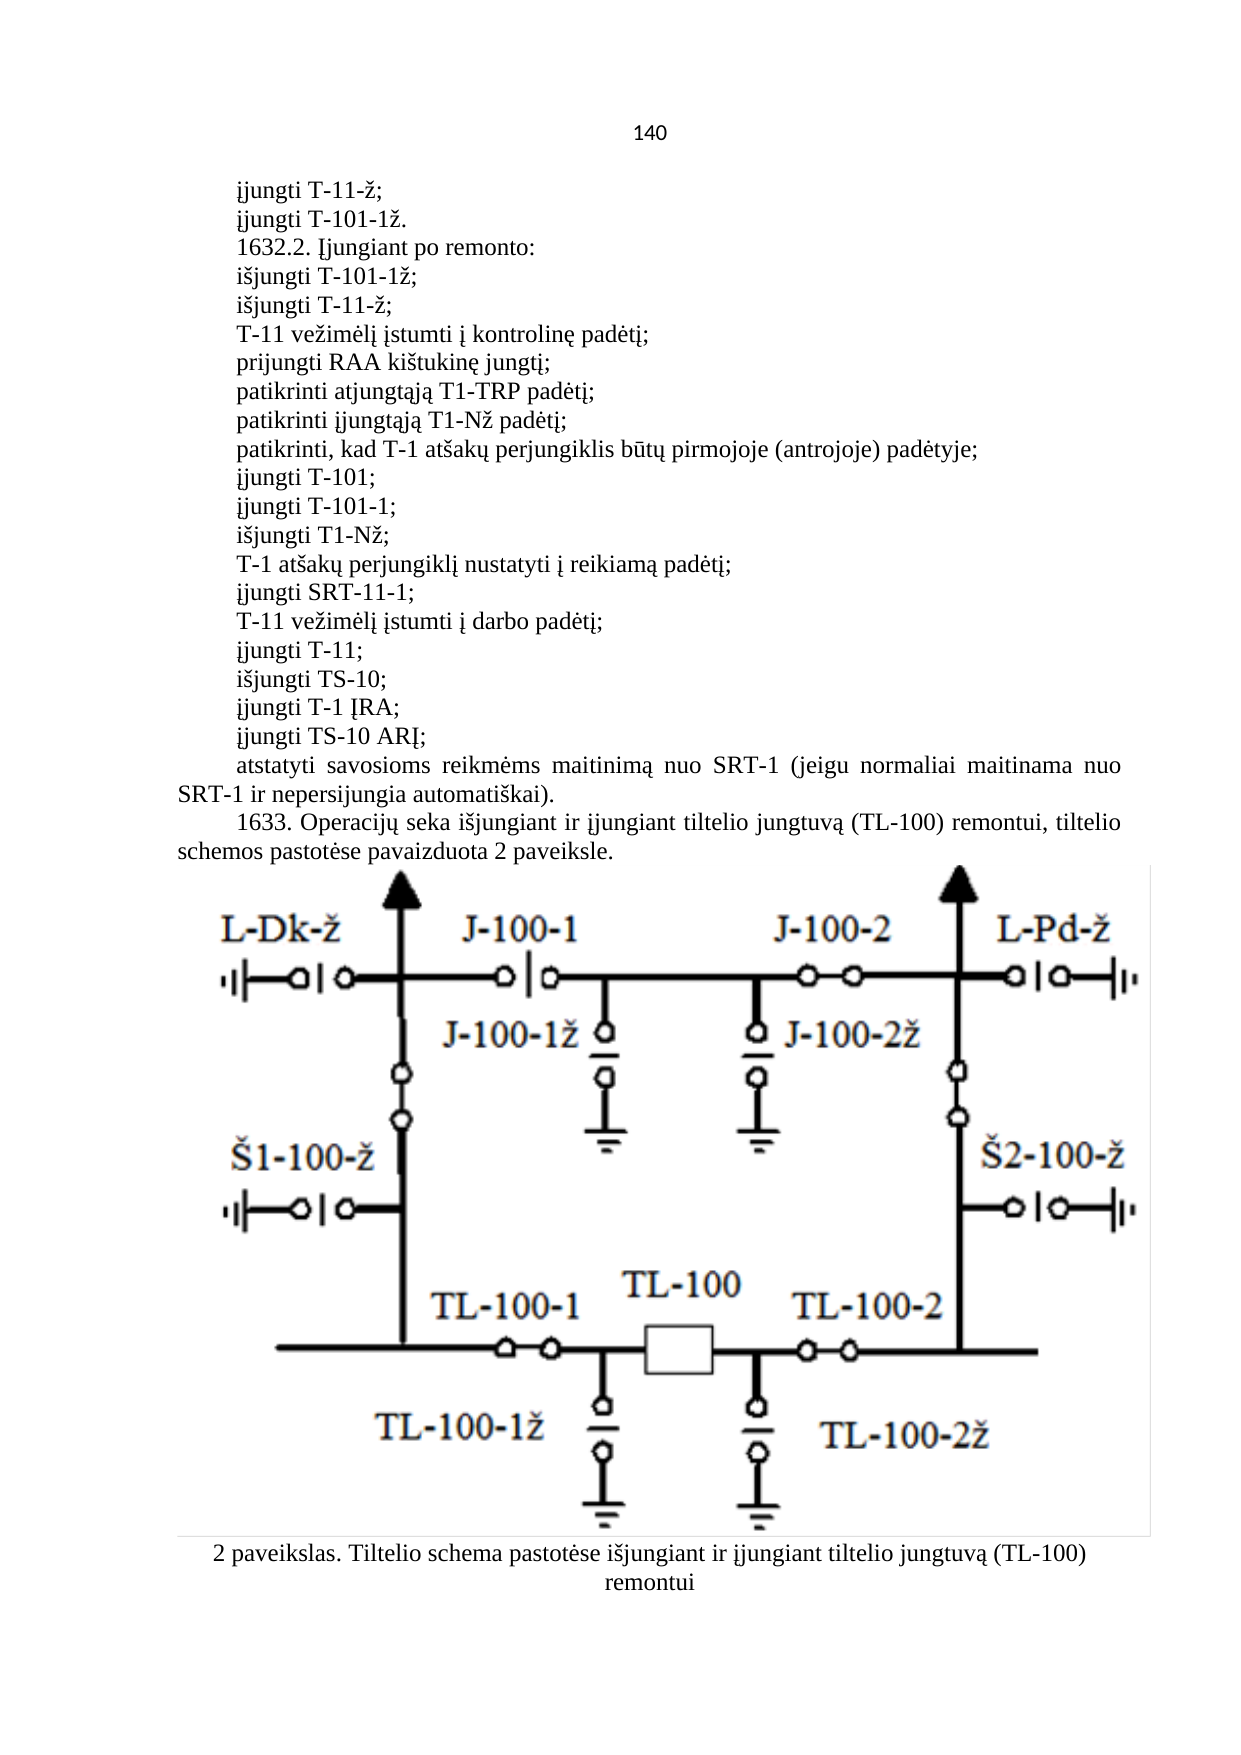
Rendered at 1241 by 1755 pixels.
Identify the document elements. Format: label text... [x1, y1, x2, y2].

text 1633. Operacijų seka išjungiant ir įjungiant tiltelio jungtuvą (TL-100) remontui, tiltelio schemos pastotėse pavaizduota 2 paveiksle. [177, 807, 1122, 865]
text patikrinti atjungtąją T1-TRP padėtį; [177, 376, 1122, 405]
text įjungti T-101-1; [177, 491, 1122, 520]
text prijungti RAA kištukinę jungtį; [177, 347, 1122, 376]
text išjungti T1-Nž; [177, 520, 1122, 549]
text išjungti T-101-1ž; [177, 261, 1122, 290]
text 2 paveikslas. Tiltelio schema pastotėse išjungiant ir įjungiant tiltelio jungtuvą (TL-100) remontui [177, 1538, 1122, 1596]
text 1632.2. Įjungiant po remonto: [177, 232, 1122, 261]
text įjungti T-11; [177, 635, 1122, 664]
text išjungti TS-10; [177, 664, 1122, 692]
text įjungti SRT-11-1; [177, 577, 1122, 606]
text įjungti T-1 ĮRA; [177, 692, 1122, 721]
text patikrinti įjungtąją T1-Nž padėtį; [177, 405, 1122, 434]
text patikrinti, kad T-1 atšakų perjungiklis būtų pirmojoje (antrojoje) padėtyje; [177, 434, 1122, 462]
text T-11 vežimėlį įstumti į darbo padėtį; [177, 606, 1122, 635]
text įjungti T-101-1ž. [177, 204, 1122, 232]
text T-1 atšakų perjungiklį nustatyti į reikiamą padėtį; [177, 549, 1122, 577]
text įjungti TS-10 ARĮ; [177, 721, 1122, 750]
text įjungti T-101; [177, 462, 1122, 491]
text atstatyti savosioms reikmėms maitinimą nuo SRT-1 (jeigu normaliai maitinama nuo SRT-1 ir nepersijungia automatiškai). [177, 750, 1122, 807]
text išjungti T-11-ž; [177, 290, 1122, 319]
text įjungti T-11-ž; [177, 175, 1122, 204]
text T-11 vežimėlį įstumti į kontrolinę padėtį; [177, 319, 1122, 347]
